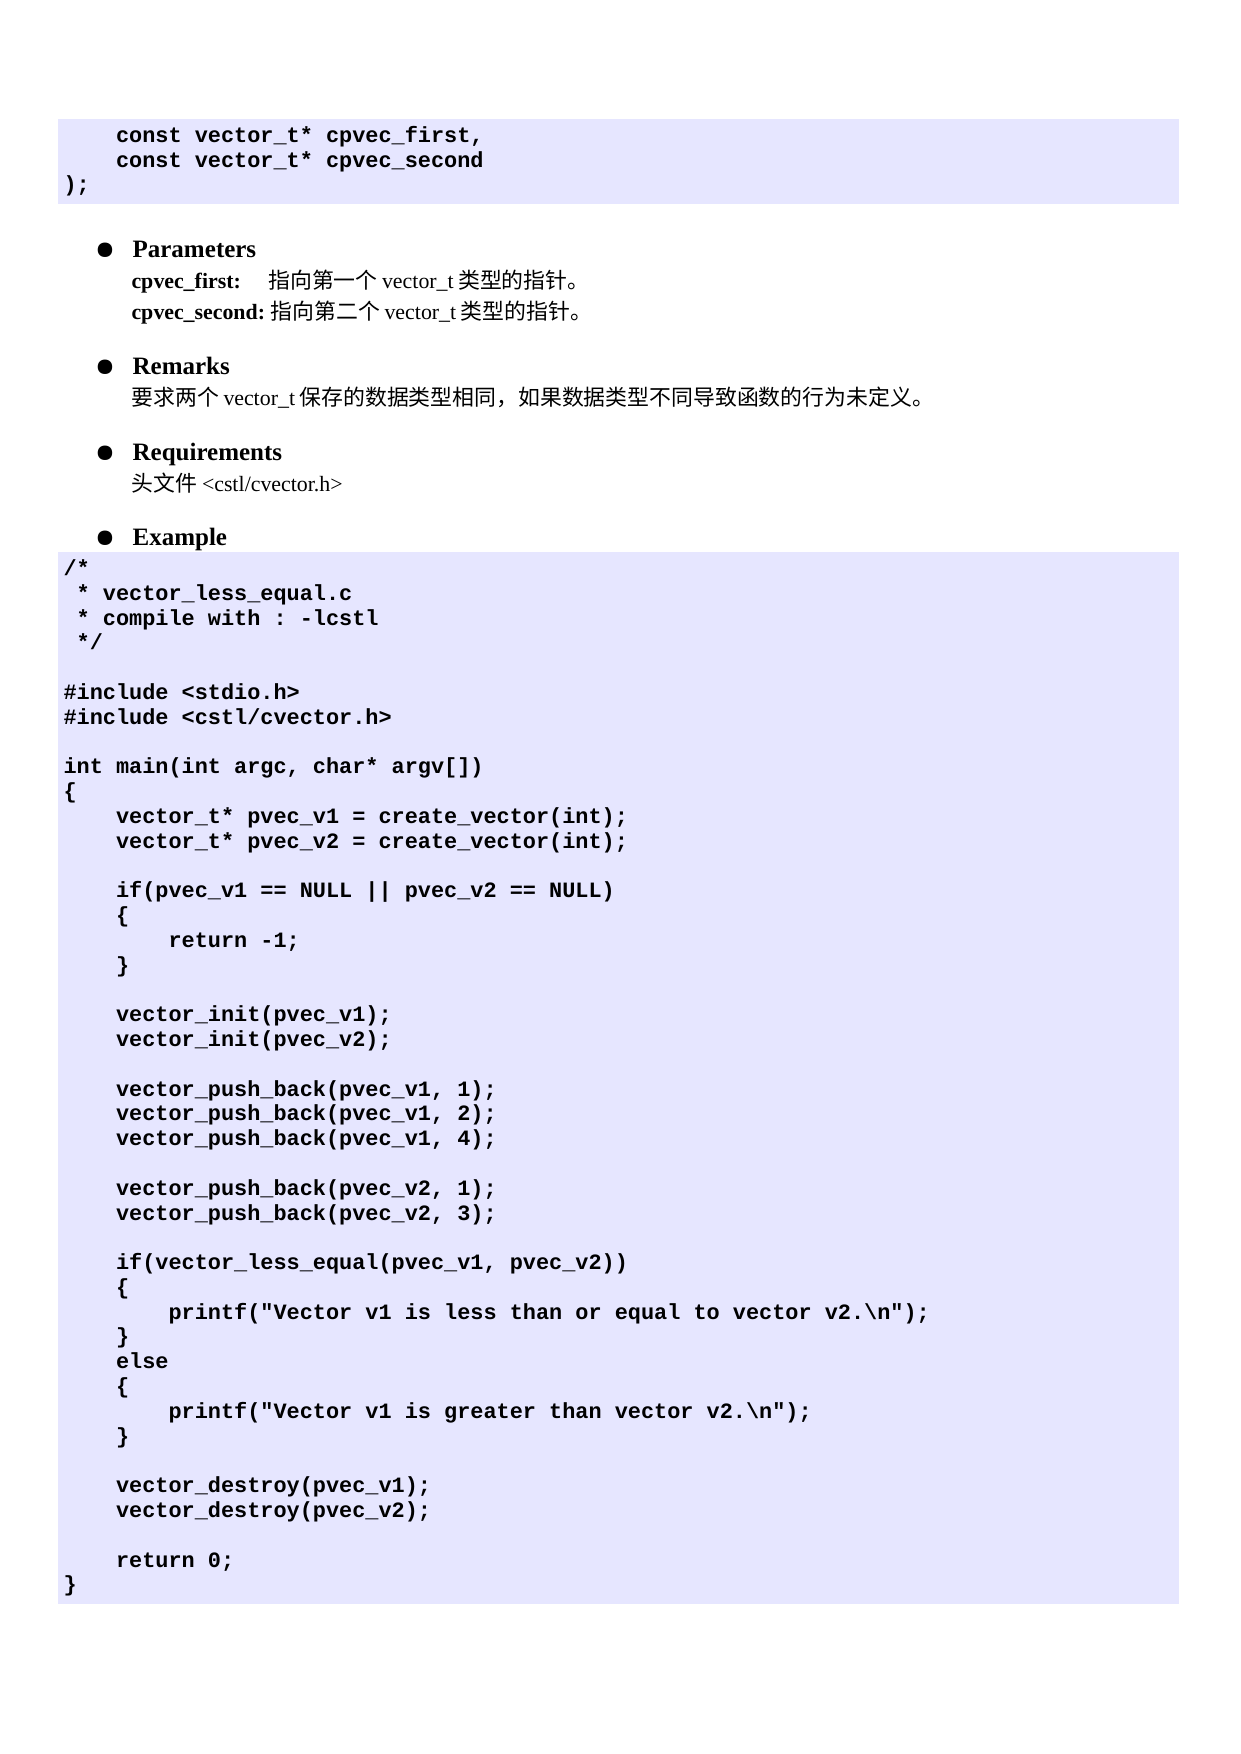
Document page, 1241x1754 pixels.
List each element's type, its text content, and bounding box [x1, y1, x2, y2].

text 头文件 <cstl/cvector.h> [57, 466, 1179, 497]
list Requirements [95, 437, 1179, 466]
list Remarks [95, 351, 1179, 380]
table_header const vector_t* cpvec_first, const vector_t* cpvec_second ); [58, 119, 1179, 204]
list Example [95, 522, 1179, 551]
text cpvec_first: 指向第一个vector_t类型的指针。 [57, 263, 1179, 294]
text cpvec_second: 指向第二个vector_t类型的指针。 [57, 294, 1179, 326]
table_header /* * vector_less_equal.c * compile with : -lcstl */ #include <stdio.h> #include <cstl/cvector.h> int main(int argc, char* argv[]) { vector_t* pvec_v1 = create_vector(int); vector_t* pvec_v2 = create_vector(int); if(pvec_v1 == NULL || pvec_v2 == NULL) { return -1; } vector_init(pvec_v1); vector_init(pvec_v2); vector_push_back(pvec_v1, 1); vector_push_back(pvec_v1, 2); vector_push_back(pvec_v1, 4); vector_push_back(pvec_v2, 1); vector_push_back(pvec_v2, 3); if(vector_less_equal(pvec_v1, pvec_v2)) { printf("Vector v1 is less than or equal to vector v2.\n"); } else { printf("Vector v1 is greater than vector v2.\n"); } vector_destroy(pvec_v1); vector_destroy(pvec_v2); return 0; } [58, 552, 1179, 1604]
list Parameters [95, 234, 1179, 263]
text 要求两个vector_t保存的数据类型相同，如果数据类型不同导致函数的行为未定义。 [57, 380, 1179, 412]
